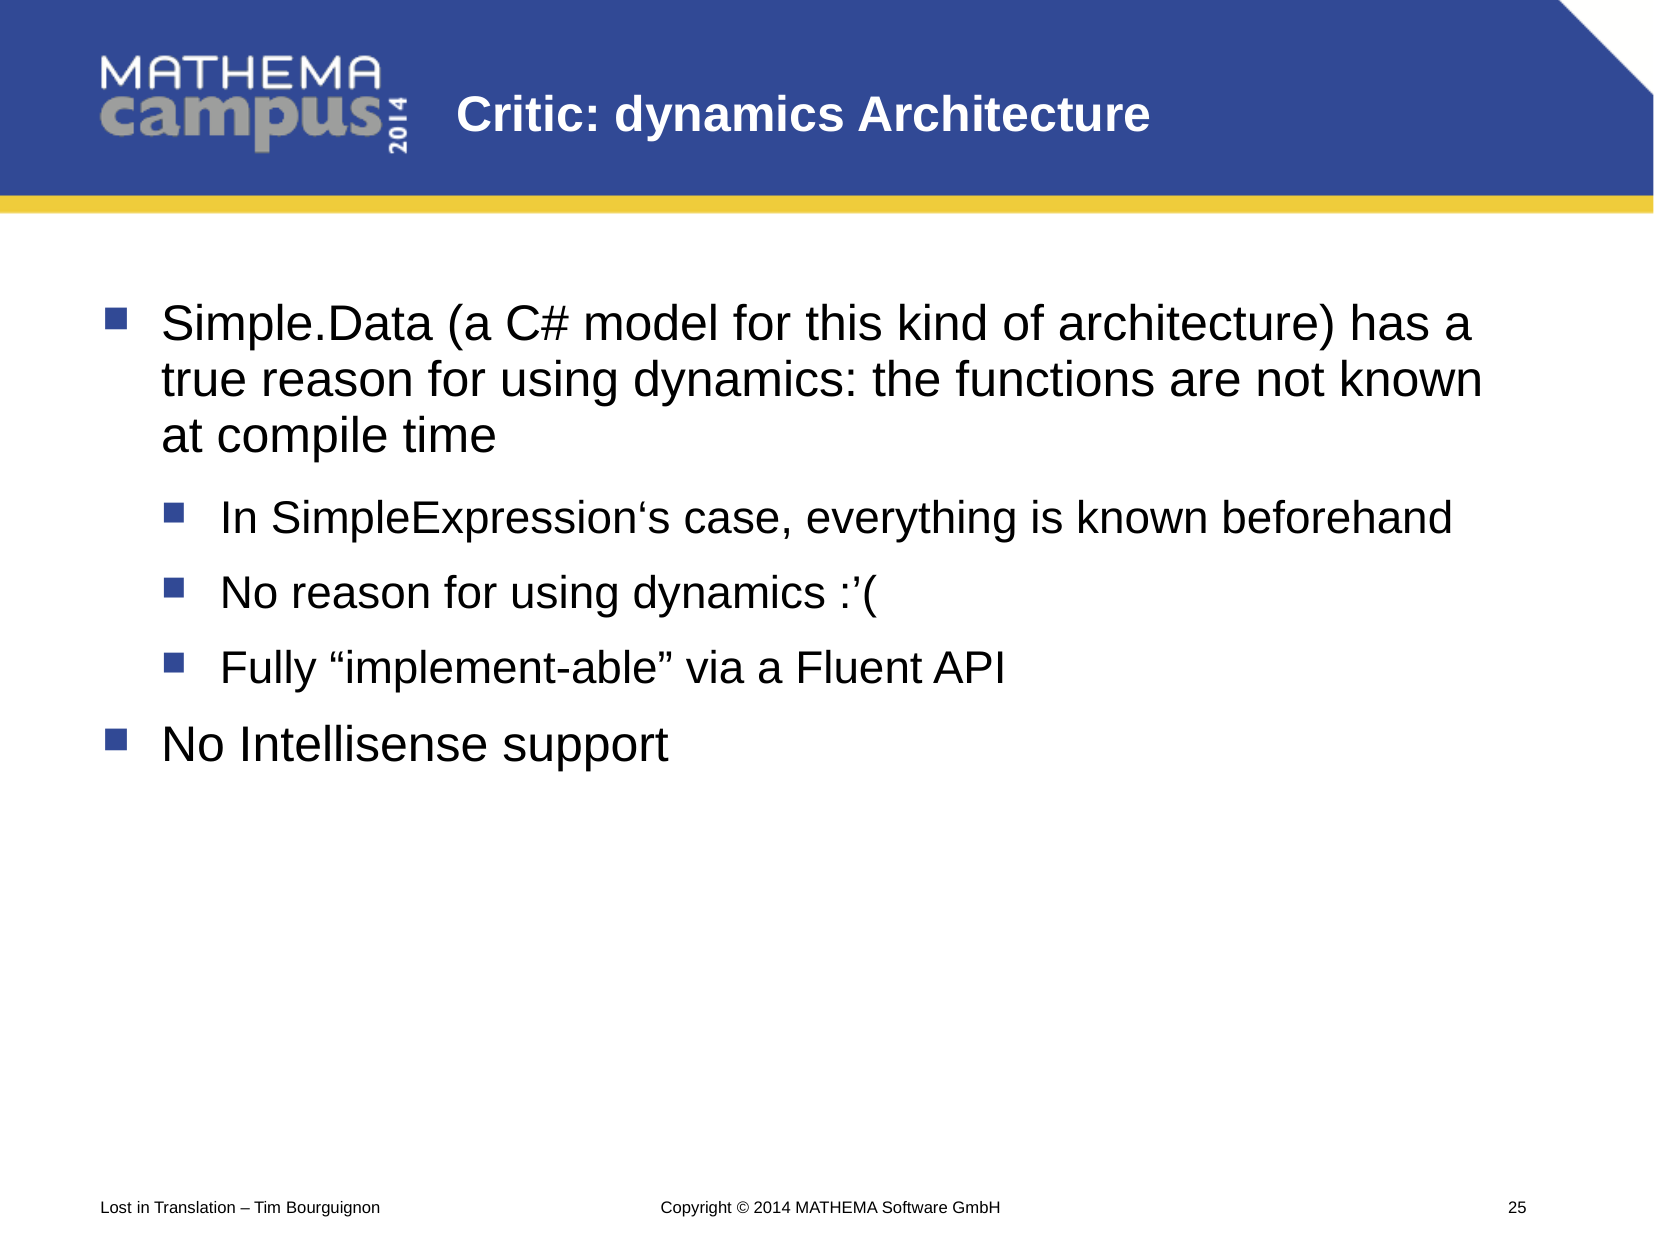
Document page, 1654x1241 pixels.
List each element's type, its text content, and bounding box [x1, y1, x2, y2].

list Simple.Data (a C# model for this kind of architecture) has a true reason for using dynamics: the functions are not known at compile time In SimpleExpression‘s case, everything is known beforehand No reason for using dynamics :’( Fully “implement-able” via a Fluent API No Intellisense support [101, 295, 1528, 1139]
picture [0, 0, 1654, 217]
title Critic: dynamics Architecture [456, 68, 1528, 160]
